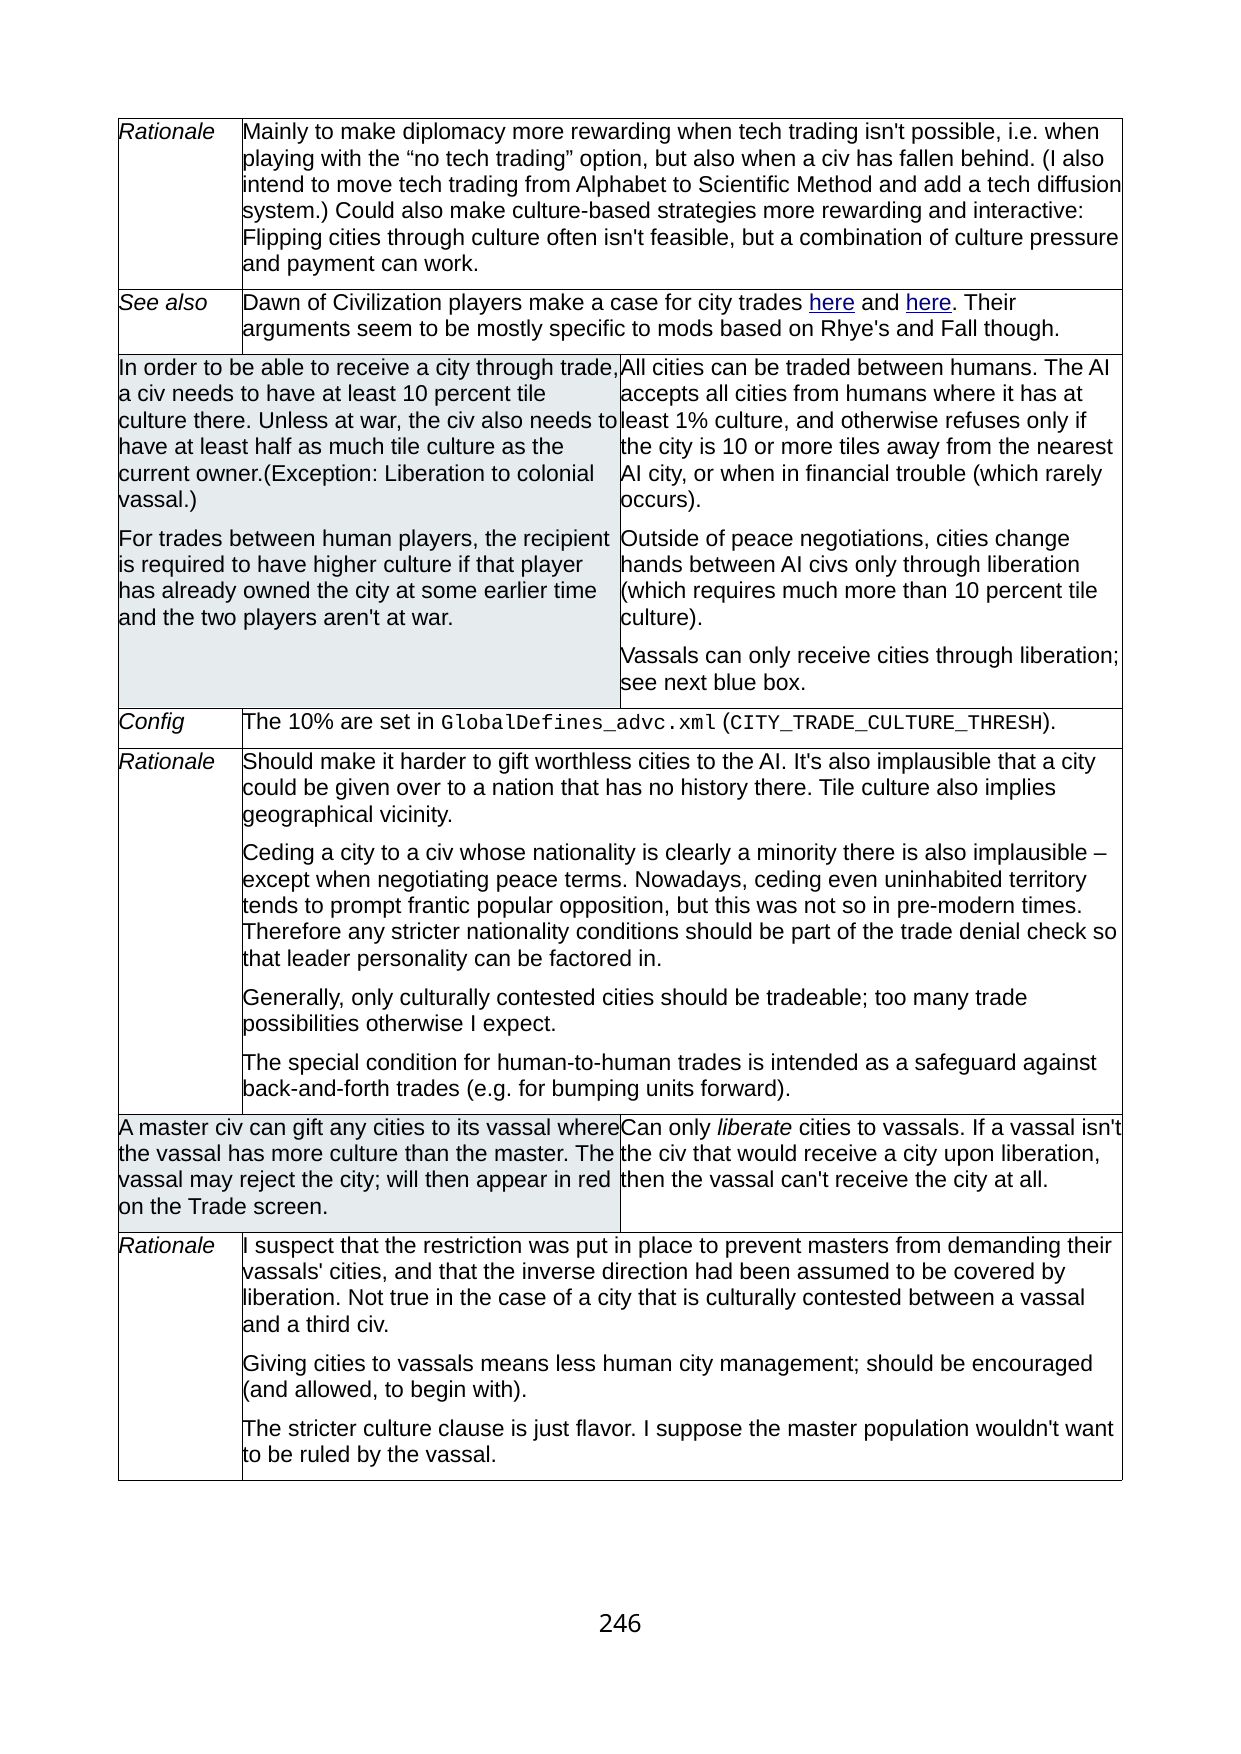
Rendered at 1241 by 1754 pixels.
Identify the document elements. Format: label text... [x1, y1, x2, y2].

table_cell A master civ can gift any cities to its vassal where the vassal has more culture than the master. The vassal may reject the city; will then appear in red on the Trade screen. [119, 1115, 620, 1232]
table_cell I suspect that the restriction was put in place to prevent masters from demanding their vassals' cities, and that the inverse direction had been assumed to be covered by liberation. Not true in the case of a city that is culturally contested between a vassal and a third civ. Giving cities to vassals means less human city management; should be encouraged (and allowed, to begin with). The stricter culture clause is just flavor. I suppose the master population wouldn't want to be ruled by the vassal. [243, 1233, 1122, 1480]
table_cell See also [119, 290, 242, 354]
table_cell Config [119, 709, 242, 748]
table_cell Can only liberate cities to vassals. If a vassal isn't the civ that would receive a city upon liberation, then the vassal can't receive the city at all. [621, 1115, 1122, 1232]
table_cell The 10% are set in GlobalDefines_advc.xml (CITY_TRADE_CULTURE_THRESH). [243, 709, 1122, 748]
table_cell Rationale [119, 119, 242, 289]
table_cell Mainly to make diplomacy more rewarding when tech trading isn't possible, i.e. when playing with the “no tech trading” option, but also when a civ has fallen behind. (I also intend to move tech trading from Alphabet to Scientific Method and add a tech diffusion system.) Could also make culture-based strategies more rewarding and interactive: Flipping cities through culture often isn't feasible, but a combination of culture pressure and payment can work. [243, 119, 1122, 289]
table_cell In order to be able to receive a city through trade, a civ needs to have at least 10 percent tile culture there. Unless at war, the civ also needs to have at least half as much tile culture as the current owner.(Exception: Liberation to colonial vassal.) For trades between human players, the recipient is required to have higher culture if that player has already owned the city at some earlier time and the two players aren't at war. [119, 355, 620, 707]
table_cell Rationale [119, 1233, 242, 1480]
table_cell Should make it harder to gift worthless cities to the AI. It's also implausible that a city could be given over to a nation that has no history there. Tile culture also implies geographical vicinity. Ceding a city to a civ whose nationality is clearly a minority there is also implausible – except when negotiating peace terms. Nowadays, ceding even uninhabited territory tends to prompt frantic popular opposition, but this was not so in pre-modern times. Therefore any stricter nationality conditions should be part of the trade denial check so that leader personality can be factored in. Generally, only culturally contested cities should be tradeable; too many trade possibilities otherwise I expect. The special condition for human-to-human trades is intended as a safeguard against back-and-forth trades (e.g. for bumping units forward). [243, 749, 1122, 1114]
table_cell Rationale [119, 749, 242, 1114]
table_cell All cities can be traded between humans. The AI accepts all cities from humans where it has at least 1% culture, and otherwise refuses only if the city is 10 or more tiles away from the nearest AI city, or when in financial trouble (which rarely occurs). Outside of peace negotiations, cities change hands between AI civs only through liberation (which requires much more than 10 percent tile culture). Vassals can only receive cities through liberation; see next blue box. [621, 355, 1122, 707]
table_cell Dawn of Civilization players make a case for city trades here and here. Their arguments seem to be mostly specific to mods based on Rhye's and Fall though. [243, 290, 1122, 354]
